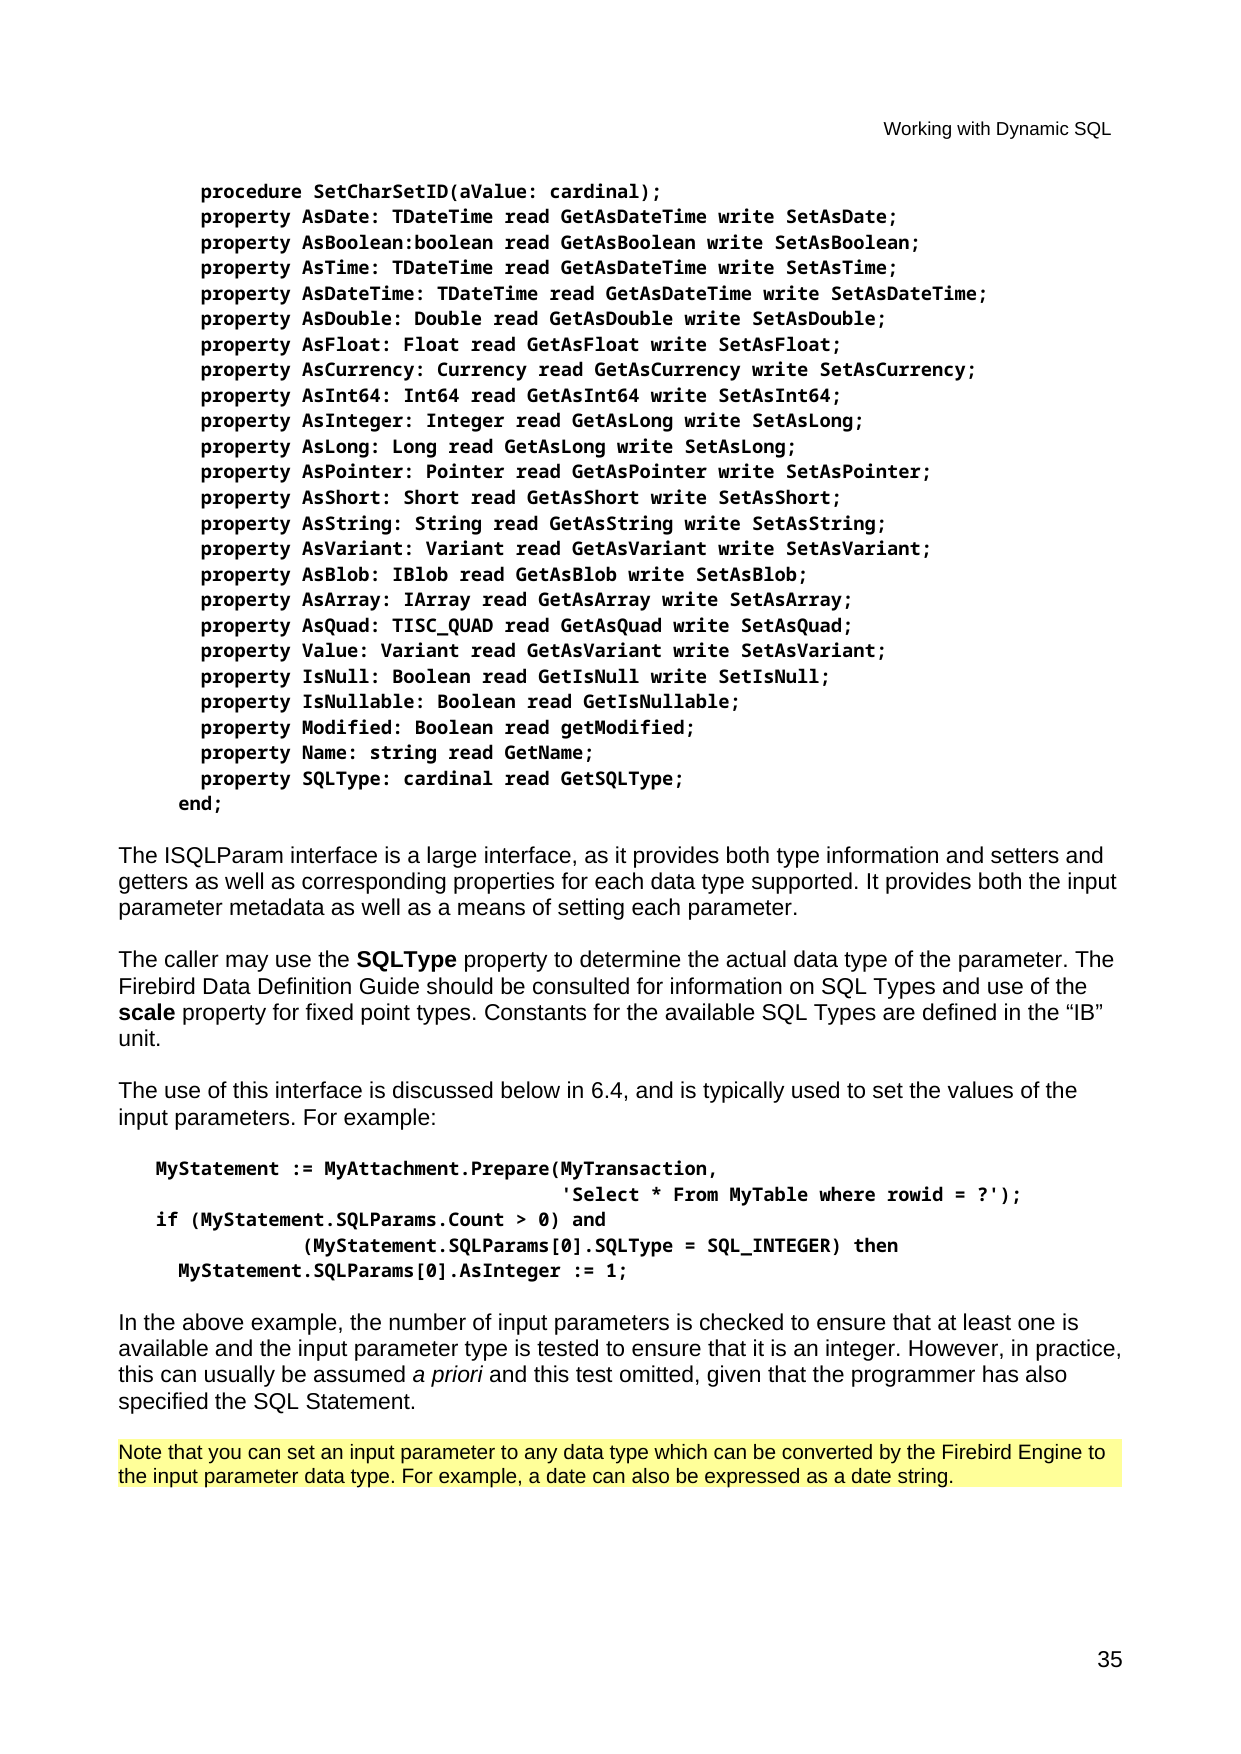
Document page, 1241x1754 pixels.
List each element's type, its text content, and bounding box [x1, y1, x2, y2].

text procedure SetCharSetID(aValue: cardinal); [156, 178, 1122, 204]
text The ISQLParam interface is a large interface, as it provides both type information and setters and getters as well as corresponding properties for each data type supported. It provides both the input parameter metadata as well as a means of setting each parameter. [118, 842, 1122, 921]
text property AsBlob: IBlob read GetAsBlob write SetAsBlob; [156, 561, 1122, 586]
text property Value: Variant read GetAsVariant write SetAsVariant; [156, 637, 1122, 663]
text property AsDate: TDateTime read GetAsDateTime write SetAsDate; [156, 204, 1122, 229]
text property Name: string read GetName; [156, 739, 1122, 765]
text (MyStatement.SQLParams[0].SQLType = SQL_INTEGER) then [156, 1232, 1122, 1257]
text property AsTime: TDateTime read GetAsDateTime write SetAsTime; [156, 255, 1122, 280]
text The use of this interface is discussed below in 6.4, and is typically used to set the values of the input parameters. For example: [118, 1077, 1122, 1130]
text property AsInt64: Int64 read GetAsInt64 write SetAsInt64; [156, 382, 1122, 408]
text 'Select * From MyTable where rowid = ?'); [156, 1181, 1122, 1206]
text property AsDouble: Double read GetAsDouble write SetAsDouble; [156, 306, 1122, 331]
text property AsBoolean:boolean read GetAsBoolean write SetAsBoolean; [156, 229, 1122, 255]
text property SQLType: cardinal read GetSQLType; [156, 765, 1122, 791]
text property AsInteger: Integer read GetAsLong write SetAsLong; [156, 408, 1122, 433]
text property AsLong: Long read GetAsLong write SetAsLong; [156, 433, 1122, 459]
text property AsFloat: Float read GetAsFloat write SetAsFloat; [156, 331, 1122, 357]
text property AsString: String read GetAsString write SetAsString; [156, 510, 1122, 535]
text end; [156, 791, 1122, 816]
text property AsPointer: Pointer read GetAsPointer write SetAsPointer; [156, 459, 1122, 484]
text property Modified: Boolean read getModified; [156, 714, 1122, 739]
text property AsDateTime: TDateTime read GetAsDateTime write SetAsDateTime; [156, 280, 1122, 306]
text MyStatement.SQLParams[0].AsInteger := 1; [156, 1257, 1122, 1283]
text Note that you can set an input parameter to any data type which can be converted by the Firebird Engine to the input parameter data type. For example, a date can also be expressed as a date string. [118, 1439, 1122, 1487]
text property AsCurrency: Currency read GetAsCurrency write SetAsCurrency; [156, 357, 1122, 382]
text property IsNullable: Boolean read GetIsNullable; [156, 688, 1122, 714]
text In the above example, the number of input parameters is checked to ensure that at least one is available and the input parameter type is tested to ensure that it is an integer. However, in practice, this can usually be assumed a priori and this test omitted, given that the programmer has also specified the SQL Statement. [118, 1308, 1122, 1414]
text if (MyStatement.SQLParams.Count > 0) and [156, 1206, 1122, 1232]
text The caller may use the SQLType property to determine the actual data type of the parameter. The Firebird Data Definition Guide should be consulted for information on SQL Types and use of the scale property for fixed point types. Constants for the available SQL Types are defined in the “IB” unit. [118, 946, 1122, 1052]
text property AsVariant: Variant read GetAsVariant write SetAsVariant; [156, 535, 1122, 561]
text property AsArray: IArray read GetAsArray write SetAsArray; [156, 586, 1122, 612]
text property IsNull: Boolean read GetIsNull write SetIsNull; [156, 663, 1122, 688]
text MyStatement := MyAttachment.Prepare(MyTransaction, [156, 1155, 1122, 1181]
text property AsQuad: TISC_QUAD read GetAsQuad write SetAsQuad; [156, 612, 1122, 637]
text property AsShort: Short read GetAsShort write SetAsShort; [156, 484, 1122, 510]
